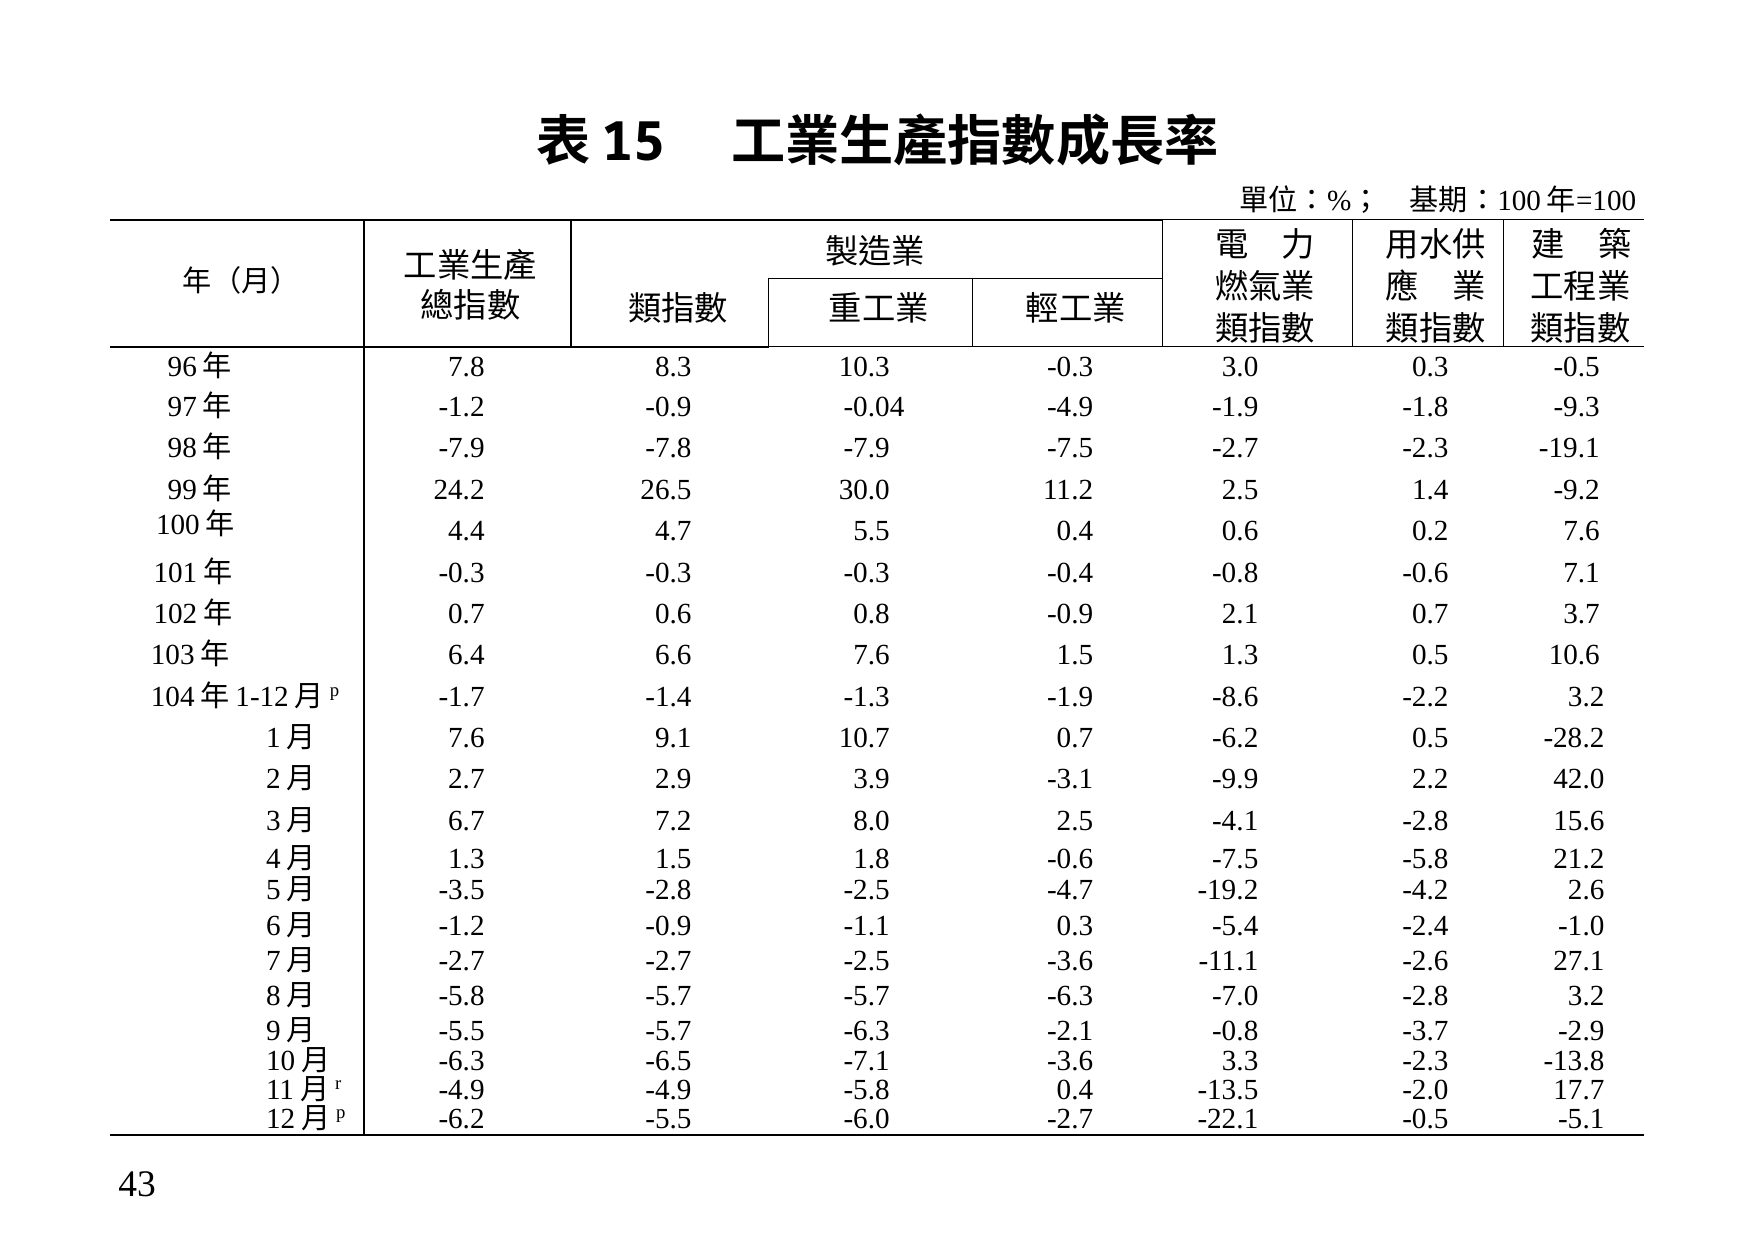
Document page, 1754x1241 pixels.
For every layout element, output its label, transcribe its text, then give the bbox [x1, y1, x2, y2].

table_cell 98年 [110, 429, 363, 470]
table_cell -5.4 [1163, 906, 1353, 947]
table_cell 17.7 [1504, 1076, 1644, 1105]
table_cell -2.8 [1353, 801, 1504, 842]
table_cell -13.5 [1163, 1076, 1353, 1105]
table_cell -1.2 [365, 906, 571, 947]
table_cell -2.0 [1353, 1076, 1504, 1105]
table_cell -1.0 [1504, 906, 1644, 947]
table_cell -1.8 [1353, 387, 1504, 428]
table_cell 0.3 [972, 906, 1162, 947]
subtitle 表15 工業生產指數成長率 [118, 98, 1636, 176]
table_cell 類指數 [572, 278, 768, 346]
table_cell -1.7 [365, 677, 571, 718]
table_cell 1.8 [769, 842, 972, 876]
table_cell -2.9 [1504, 1018, 1644, 1047]
table_cell -1.1 [769, 906, 972, 947]
table_cell 2.5 [972, 801, 1162, 842]
table_cell 8.0 [769, 801, 972, 842]
table_cell 3.2 [1504, 976, 1644, 1017]
table_cell -0.8 [1163, 1018, 1353, 1047]
table_cell 輕工業 [973, 279, 1162, 346]
table_cell 101年 [110, 553, 363, 594]
table_cell -5.1 [1504, 1105, 1644, 1134]
table_cell 5月 [110, 876, 363, 906]
table_cell 102年 [110, 594, 363, 635]
table_cell 7.2 [571, 801, 769, 842]
table_cell -3.5 [365, 876, 571, 906]
table_cell -6.2 [365, 1105, 571, 1134]
table_cell -4.9 [365, 1076, 571, 1105]
table_cell -0.3 [769, 553, 972, 594]
table_cell 10月 [110, 1047, 363, 1076]
table_cell 100年 [110, 511, 363, 553]
table_cell 8月 [110, 976, 363, 1017]
table_cell 21.2 [1504, 842, 1644, 876]
table_cell -6.3 [769, 1018, 972, 1047]
table_cell 1.3 [365, 842, 571, 876]
table_cell -6.2 [1163, 718, 1353, 759]
table_cell 1月 [110, 718, 363, 759]
table_cell 9.1 [571, 718, 769, 759]
table_cell 10.7 [769, 718, 972, 759]
table_cell -2.3 [1353, 429, 1504, 470]
table_cell 0.2 [1353, 511, 1504, 553]
table_cell -2.7 [571, 947, 769, 976]
table_cell -4.2 [1353, 876, 1504, 906]
table_cell -0.6 [1353, 553, 1504, 594]
table_cell 6月 [110, 906, 363, 947]
table_cell -9.9 [1163, 759, 1353, 801]
table_cell -3.6 [972, 947, 1162, 976]
table_cell 0.5 [1353, 718, 1504, 759]
table_cell 9月 [110, 1018, 363, 1047]
table_cell 6.4 [365, 635, 571, 677]
text 單位：%； 基期：100年=100 [118, 176, 1636, 219]
table_cell -1.3 [769, 677, 972, 718]
table_cell 重工業 [769, 279, 972, 346]
table_cell -22.1 [1163, 1105, 1353, 1134]
table_cell 11.2 [972, 470, 1162, 511]
table_cell 7.8 [365, 348, 571, 387]
table_cell 3.7 [1504, 594, 1644, 635]
table_cell -7.0 [1163, 976, 1353, 1017]
table_cell -4.9 [972, 387, 1162, 428]
table_cell 11月r [110, 1076, 363, 1105]
table_cell -2.7 [365, 947, 571, 976]
table_cell 2.1 [1163, 594, 1353, 635]
table_cell 30.0 [769, 470, 972, 511]
table_cell 24.2 [365, 470, 571, 511]
table_header 用水供 應 業 類指數 [1353, 220, 1503, 346]
table_cell -7.5 [1163, 842, 1353, 876]
table_cell -4.1 [1163, 801, 1353, 842]
table_cell 7.6 [1504, 511, 1644, 553]
table_cell 3.0 [1163, 347, 1353, 387]
table_header 年（月） [110, 221, 363, 346]
table_cell -6.0 [769, 1105, 972, 1134]
table_cell -6.3 [365, 1047, 571, 1076]
table_cell -1.2 [365, 387, 571, 428]
table_cell -3.7 [1353, 1018, 1504, 1047]
table_cell -0.9 [571, 387, 769, 428]
table_cell 3月 [110, 801, 363, 842]
table_cell 0.8 [769, 594, 972, 635]
table_cell 6.6 [571, 635, 769, 677]
table_cell 7.6 [769, 635, 972, 677]
table_cell 7.6 [365, 718, 571, 759]
table_cell -5.8 [769, 1076, 972, 1105]
table_cell -0.4 [972, 553, 1162, 594]
table_cell 4月 [110, 842, 363, 876]
table_cell -5.7 [571, 1018, 769, 1047]
table_header 電 力 燃氣業 類指數 [1163, 220, 1352, 346]
table_cell 0.5 [1353, 635, 1504, 677]
table_cell -28.2 [1504, 718, 1644, 759]
table_cell -0.04 [769, 387, 972, 428]
table_cell -2.8 [571, 876, 769, 906]
table_cell 103年 [110, 635, 363, 677]
table_header 建 築 工程業 類指數 [1504, 220, 1644, 346]
table_cell -0.5 [1353, 1105, 1504, 1134]
table_cell 3.3 [1163, 1047, 1353, 1076]
table_cell -2.5 [769, 947, 972, 976]
table_cell 1.4 [1353, 470, 1504, 511]
table_cell -0.3 [571, 553, 769, 594]
table_cell -2.8 [1353, 976, 1504, 1017]
table_cell 0.6 [1163, 511, 1353, 553]
table_cell -4.9 [571, 1076, 769, 1105]
table_cell 7月 [110, 947, 363, 976]
table_cell 0.7 [1353, 594, 1504, 635]
table_cell 2月 [110, 759, 363, 801]
table_cell -6.3 [972, 976, 1162, 1017]
table_cell -5.5 [571, 1105, 769, 1134]
table_cell -2.2 [1353, 677, 1504, 718]
table_cell 0.6 [571, 594, 769, 635]
table_cell -5.7 [769, 976, 972, 1017]
table_cell -7.5 [972, 429, 1162, 470]
table_cell 15.6 [1504, 801, 1644, 842]
table_cell 5.5 [769, 511, 972, 553]
table_cell 0.7 [972, 718, 1162, 759]
table_cell -0.9 [972, 594, 1162, 635]
table_cell -2.1 [972, 1018, 1162, 1047]
table_cell 0.4 [972, 1076, 1162, 1105]
table_cell -5.8 [1353, 842, 1504, 876]
table_cell 3.9 [769, 759, 972, 801]
table_cell 10.6 [1504, 635, 1644, 677]
table_cell -2.7 [1163, 429, 1353, 470]
table_cell 1.5 [972, 635, 1162, 677]
table_cell 3.2 [1504, 677, 1644, 718]
table_cell -1.9 [1163, 387, 1353, 428]
table_cell -9.2 [1504, 470, 1644, 511]
table_cell -4.7 [972, 876, 1162, 906]
table_cell -9.3 [1504, 387, 1644, 428]
table_cell -5.5 [365, 1018, 571, 1047]
table_cell -1.9 [972, 677, 1162, 718]
table_cell 7.1 [1504, 553, 1644, 594]
table_cell -7.9 [769, 429, 972, 470]
table_cell 104年1-12月p [110, 677, 363, 718]
table_cell 99年 [110, 470, 363, 511]
table_cell 6.7 [365, 801, 571, 842]
table_cell 96年 [110, 348, 363, 387]
table_cell 1.3 [1163, 635, 1353, 677]
table_cell 42.0 [1504, 759, 1644, 801]
table_cell 1.5 [571, 842, 769, 876]
table_cell 2.5 [1163, 470, 1353, 511]
table_cell -2.5 [769, 876, 972, 906]
table_cell 0.7 [365, 594, 571, 635]
table_cell 2.7 [365, 759, 571, 801]
table_cell 4.4 [365, 511, 571, 553]
table_cell -13.8 [1504, 1047, 1644, 1076]
table_cell -3.6 [972, 1047, 1162, 1076]
table_cell 2.2 [1353, 759, 1504, 801]
table_cell -2.4 [1353, 906, 1504, 947]
table_cell -6.5 [571, 1047, 769, 1076]
table_cell -5.7 [571, 976, 769, 1017]
table_cell 0.4 [972, 511, 1162, 553]
table_cell -2.7 [972, 1105, 1162, 1134]
table_cell -7.9 [365, 429, 571, 470]
table_cell -19.2 [1163, 876, 1353, 906]
table_cell -11.1 [1163, 947, 1353, 976]
table_cell 0.3 [1353, 347, 1504, 387]
table_cell 27.1 [1504, 947, 1644, 976]
table_cell -0.9 [571, 906, 769, 947]
table_cell 26.5 [571, 470, 769, 511]
table_cell -2.3 [1353, 1047, 1504, 1076]
table_cell -3.1 [972, 759, 1162, 801]
table_cell -0.8 [1163, 553, 1353, 594]
table_cell -7.1 [769, 1047, 972, 1076]
table_cell 10.3 [769, 347, 972, 387]
table_cell -8.6 [1163, 677, 1353, 718]
table_cell -5.8 [365, 976, 571, 1017]
table_cell -2.6 [1353, 947, 1504, 976]
table_header 工業生產 總指數 [365, 221, 570, 346]
table_cell -0.3 [972, 347, 1162, 387]
table_cell 12月p [110, 1105, 363, 1134]
table_cell -0.6 [972, 842, 1162, 876]
table_cell 8.3 [571, 348, 769, 387]
table_cell -0.5 [1504, 347, 1644, 387]
table_cell 2.9 [571, 759, 769, 801]
table_cell -0.3 [365, 553, 571, 594]
table_header 製造業 [572, 221, 1162, 277]
table_cell 2.6 [1504, 876, 1644, 906]
table_cell -1.4 [571, 677, 769, 718]
table_cell 4.7 [571, 511, 769, 553]
table_cell -7.8 [571, 429, 769, 470]
table_cell 97年 [110, 387, 363, 428]
table_cell -19.1 [1504, 429, 1644, 470]
